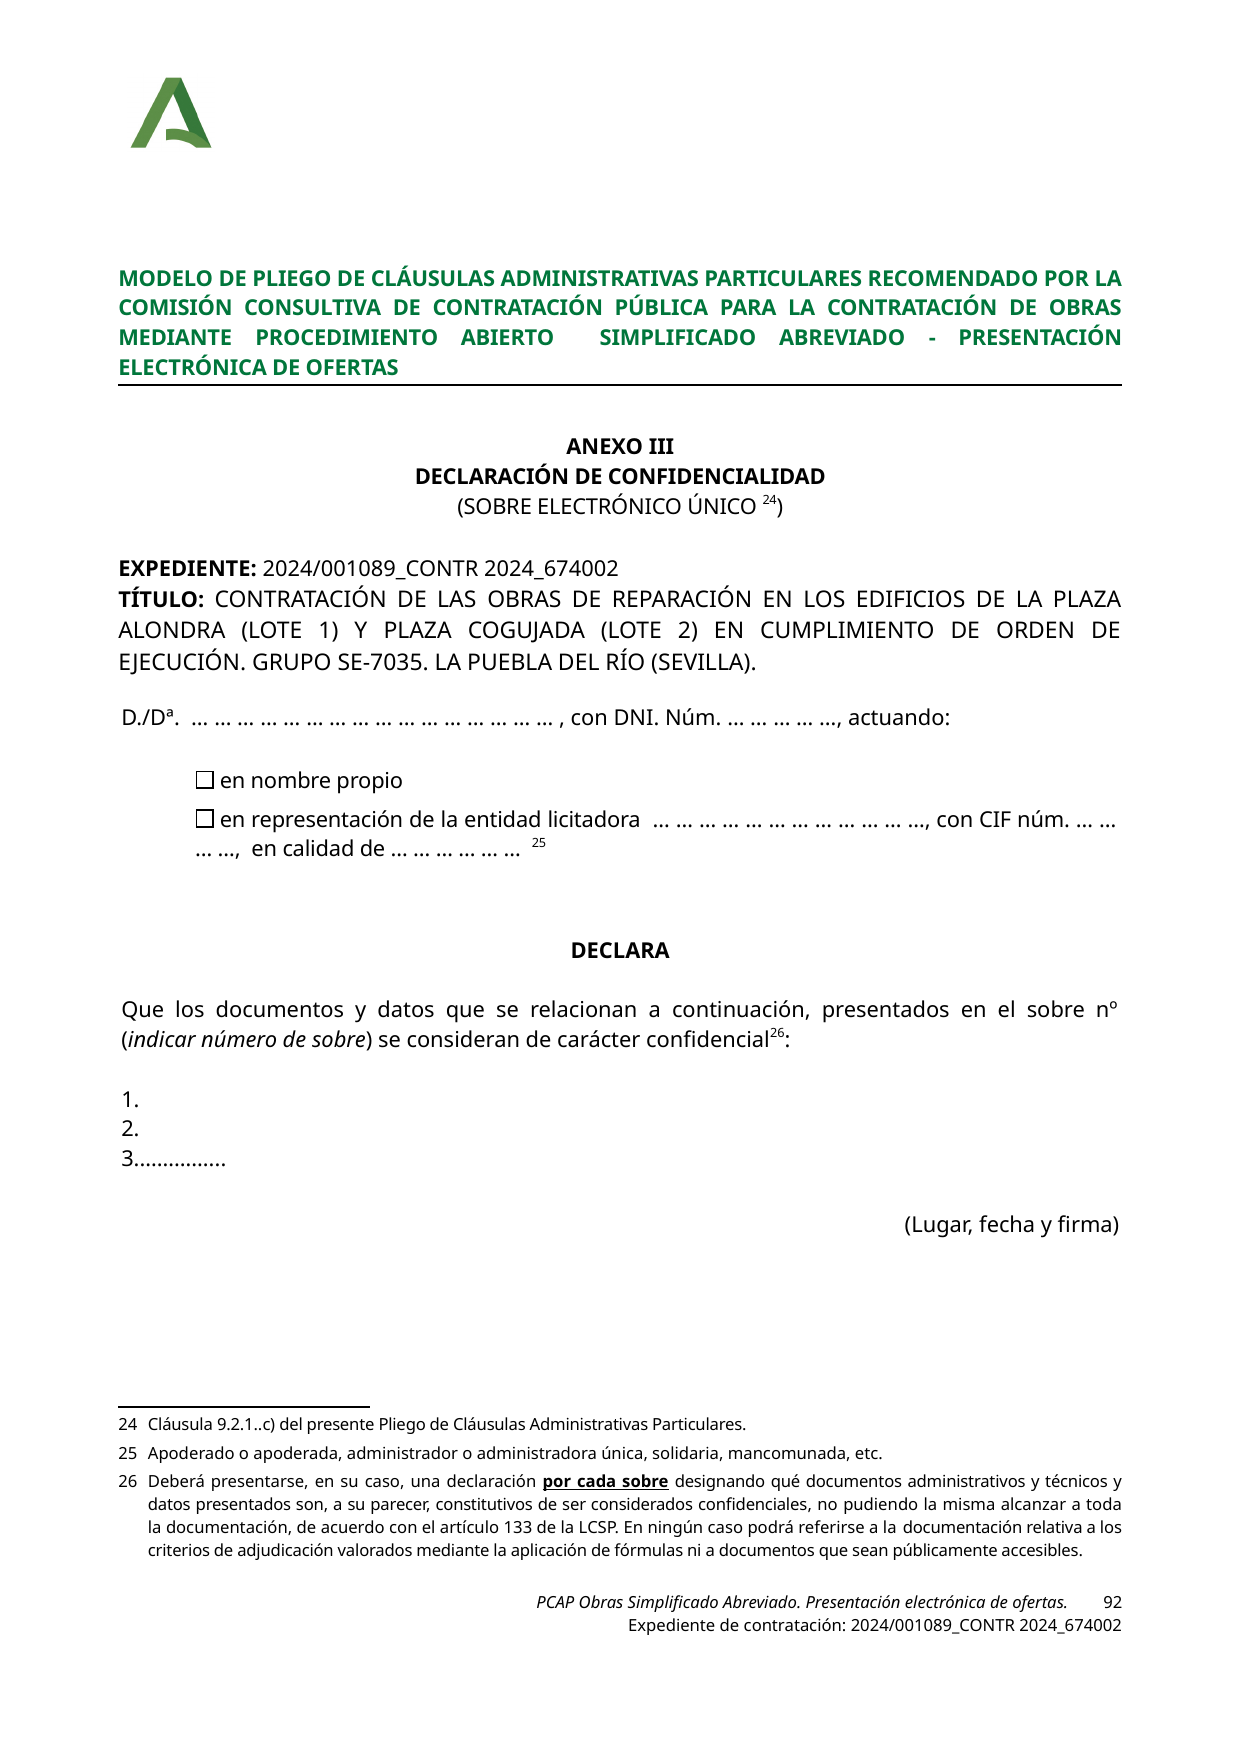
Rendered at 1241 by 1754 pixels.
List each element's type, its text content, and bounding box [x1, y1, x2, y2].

text Que los documentos y datos que se relacionan a continuación, presentados en el sobre nº (indicar número de sobre) se consideran de carácter confidencial: [118, 994, 1122, 1054]
text 1. [118, 1083, 1122, 1113]
picture [127, 73, 216, 152]
text (Lugar, fecha y firma) [118, 1206, 1122, 1238]
text Cláusula 9.2.1..c) del presente Pliego de Cláusulas Administrativas Particulares. [118, 1413, 1122, 1436]
text DECLARACIÓN DE CONFIDENCIALIDAD [118, 461, 1122, 491]
text ANEXO III [118, 428, 1122, 461]
text DECLARA [118, 934, 1122, 964]
text D./Dª. … … … … … … … … … … … … … … … … , con DNI. Núm. … … … … …, actuando: [118, 702, 1122, 732]
text en nombre propio [189, 765, 1122, 794]
text MODELO DE PLIEGO DE CLÁUSULAS ADMINISTRATIVAS PARTICULARES RECOMENDADO POR LA COMISIÓN CONSULTIVA DE CONTRATACIÓN PÚBLICA PARA LA CONTRATACIÓN DE OBRAS MEDIANTE PROCEDIMIENTO ABIERTO SIMPLIFICADO ABREVIADO - PRESENTACIÓN ELECTRÓNICA DE OFERTAS [118, 262, 1122, 384]
text (SOBRE ELECTRÓNICO ÚNICO ) [118, 491, 1122, 520]
text Deberá presentarse, en su caso, una declaración por cada sobre designando qué documentos administrativos y técnicos y datos presentados son, a su parecer, constitutivos de ser considerados confidenciales, no pudiendo la misma alcanzar a toda la documentación, de acuerdo con el artículo 133 de la LCSP. En ningún caso podrá referirse a la documentación relativa a los criterios de adjudicación valorados mediante la aplicación de fórmulas ni a documentos que sean públicamente accesibles. [118, 1470, 1122, 1561]
text 2. [118, 1113, 1122, 1143]
text 3.…………... [118, 1143, 1122, 1173]
text en representación de la entidad licitadora … … … … … … … … … … … …, con CIF núm. … … … …, en calidad de … … … … … … [192, 801, 1122, 866]
text EXPEDIENTE: 2024/001089_CONTR 2024_674002 [118, 553, 1122, 583]
text Apoderado o apoderada, administrador o administradora única, solidaria, mancomunada, etc. [118, 1441, 1122, 1464]
text TÍTULO: CONTRATACIÓN DE LAS OBRAS DE REPARACIÓN EN LOS EDIFICIOS DE LA PLAZA ALONDRA (LOTE 1) Y PLAZA COGUJADA (LOTE 2) EN CUMPLIMIENTO DE ORDEN DE EJECUCIÓN. GRUPO SE-7035. LA PUEBLA DEL RÍO (SEVILLA). [118, 583, 1122, 677]
